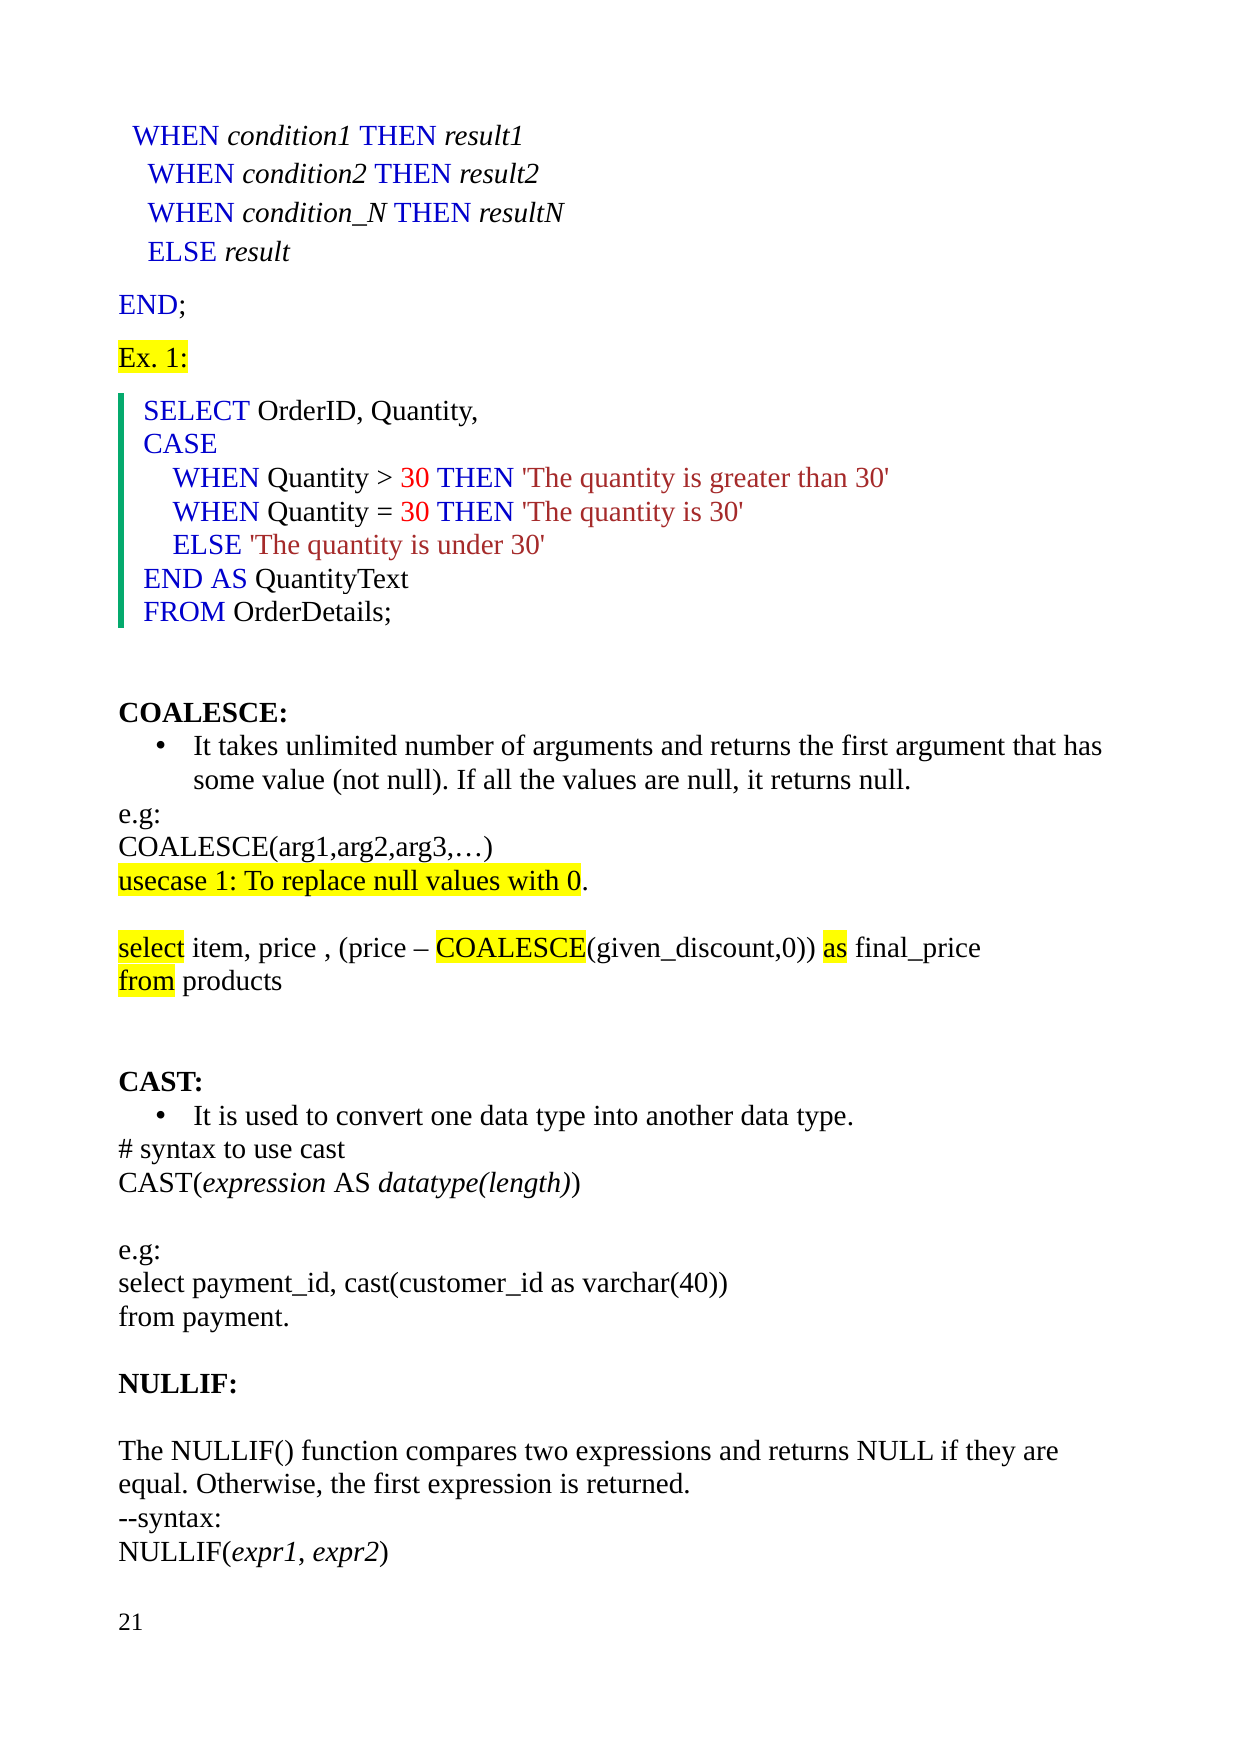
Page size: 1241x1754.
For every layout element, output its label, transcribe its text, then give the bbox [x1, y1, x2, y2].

text from products [118, 963, 1122, 997]
text usecase 1: To replace null values with 0. [118, 863, 1122, 896]
text CAST(expression AS datatype(length)) [118, 1165, 1122, 1198]
text The NULLIF() function compares two expressions and returns NULL if they are equal. Otherwise, the first expression is returned. [118, 1433, 1122, 1500]
text NULLIF: [118, 1366, 1122, 1433]
text WHEN condition1 THEN result1 WHEN condition2 THEN result2 WHEN condition_N THEN resultN ELSE result [118, 118, 1122, 267]
list It takes unlimited number of arguments and returns the first argument that has some value (not null). If all the values are null, it returns null. [156, 728, 1122, 796]
text # syntax to use cast [118, 1131, 1122, 1165]
text CAST: [118, 1064, 1122, 1098]
text --syntax: [118, 1500, 1122, 1534]
text select payment_id, cast(customer_id as varchar(40)) [118, 1265, 1122, 1299]
text e.g: [118, 1232, 1122, 1265]
text from payment. [118, 1299, 1122, 1332]
text Ex. 1: [118, 340, 1122, 373]
text END; [118, 287, 1122, 320]
text COALESCE: [118, 695, 1122, 728]
text e.g: [118, 796, 1122, 829]
text select item, price , (price – COALESCE(given_discount,0)) as final_price [118, 930, 1122, 963]
text SELECT OrderID, Quantity, CASE WHEN Quantity > 30 THEN 'The quantity is greater than 30' WHEN Quantity = 30 THEN 'The quantity is 30' ELSE 'The quantity is under 30' END AS QuantityText FROM OrderDetails; [124, 393, 1122, 628]
text NULLIF(expr1, expr2) [118, 1534, 1122, 1567]
list It is used to convert one data type into another data type. [156, 1098, 1122, 1131]
text COALESCE(arg1,arg2,arg3,…) [118, 829, 1122, 863]
